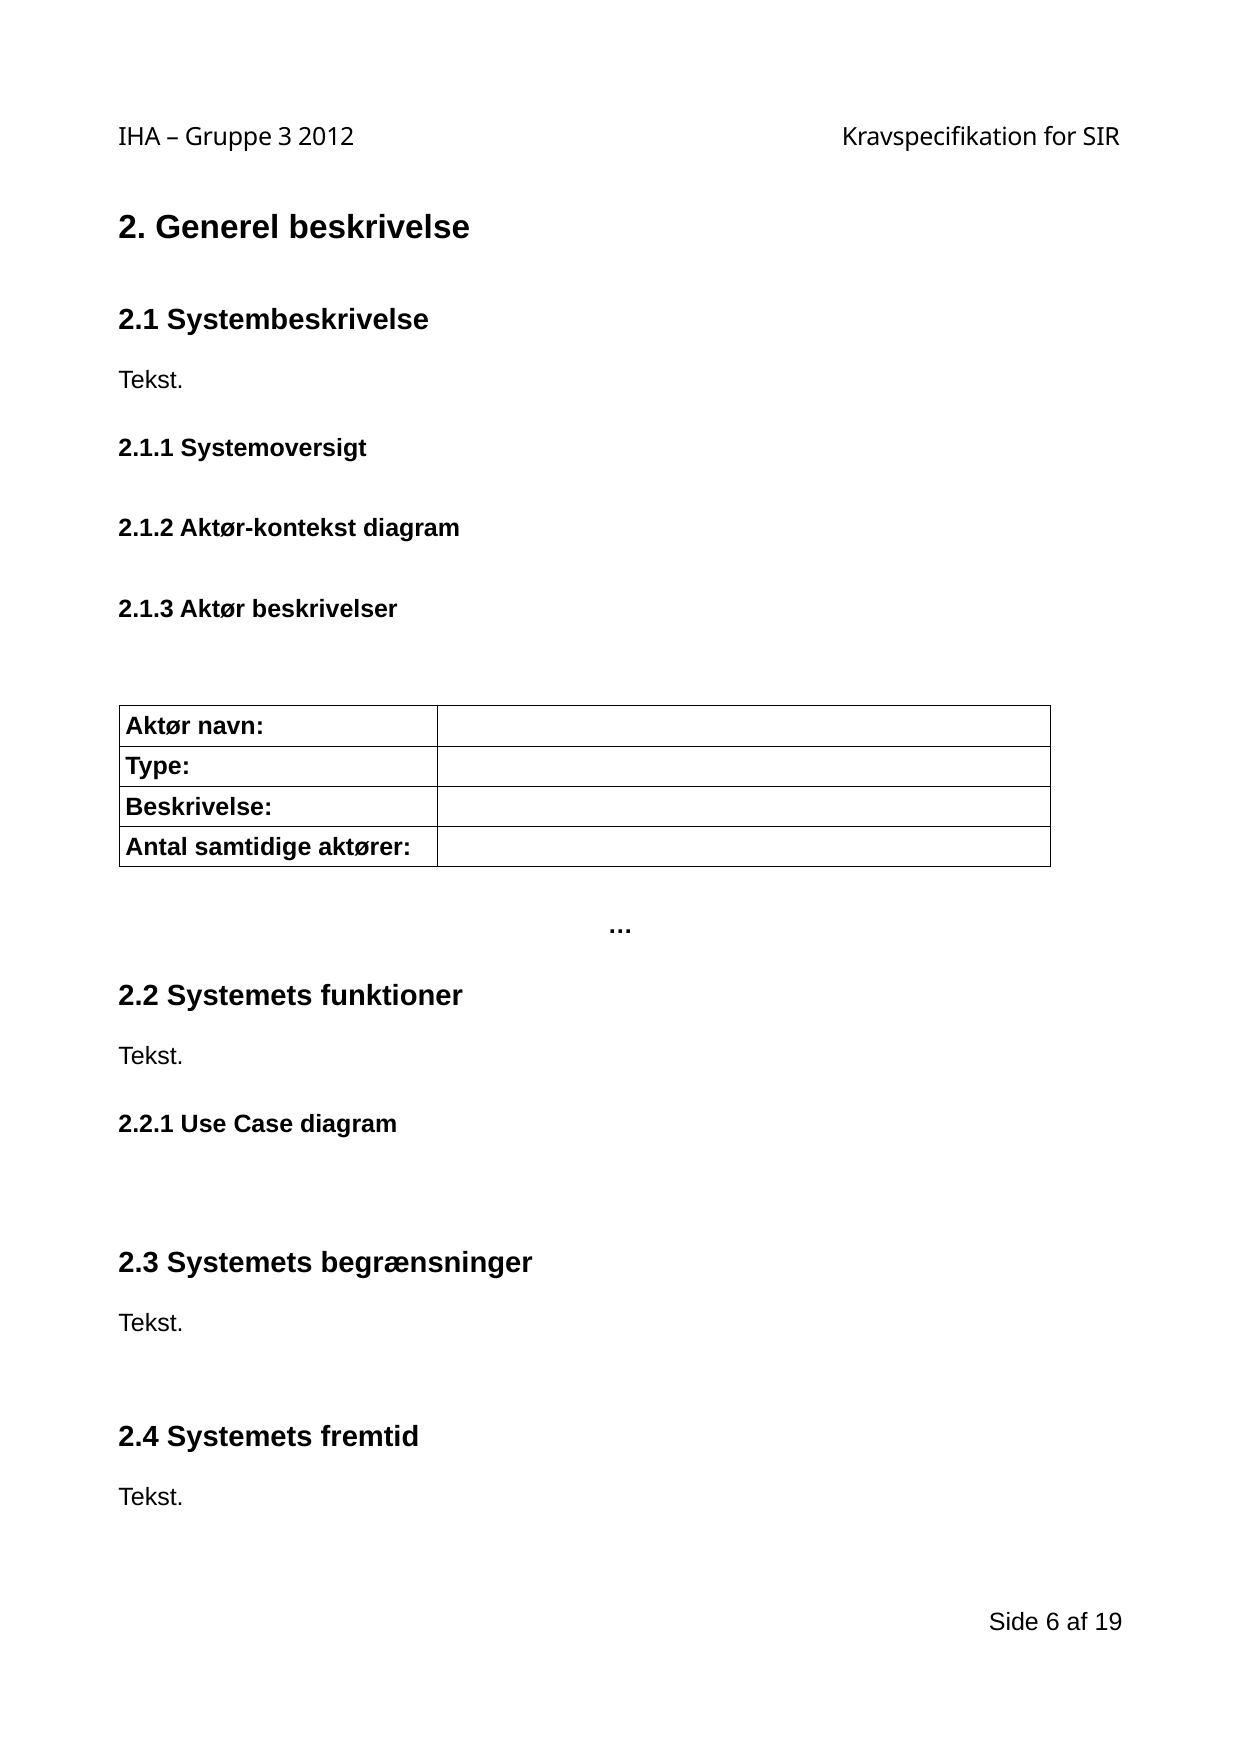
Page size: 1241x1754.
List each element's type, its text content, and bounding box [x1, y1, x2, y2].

table_cell [438, 827, 1050, 866]
text Tekst. [118, 1482, 1122, 1511]
table_header Aktør navn: [120, 706, 437, 746]
subtitle 2.1 Systembeskrivelse [118, 302, 1122, 335]
subtitle 2.3 Systemets begrænsninger [118, 1245, 1122, 1278]
text Tekst. [118, 1041, 1122, 1069]
table_cell [438, 787, 1050, 826]
table_cell Beskrivelse: [120, 787, 437, 826]
table_header [438, 706, 1050, 746]
text … [118, 910, 1122, 938]
subtitle 2.2.1 Use Case diagram [118, 1109, 1122, 1137]
text Tekst. [118, 364, 1122, 393]
subtitle 2.4 Systemets fremtid [118, 1419, 1122, 1453]
table_cell Antal samtidige aktører: [120, 827, 437, 866]
table_cell Type: [120, 747, 437, 786]
table_cell [438, 747, 1050, 786]
text Tekst. [118, 1308, 1122, 1337]
subtitle 2.1.1 Systemoversigt [118, 433, 1122, 461]
subtitle 2. Generel beskrivelse [118, 207, 1122, 245]
subtitle 2.1.3 Aktør beskrivelser [118, 594, 1122, 623]
subtitle 2.2 Systemets funktioner [118, 978, 1122, 1011]
subtitle 2.1.2 Aktør-kontekst diagram [118, 513, 1122, 542]
